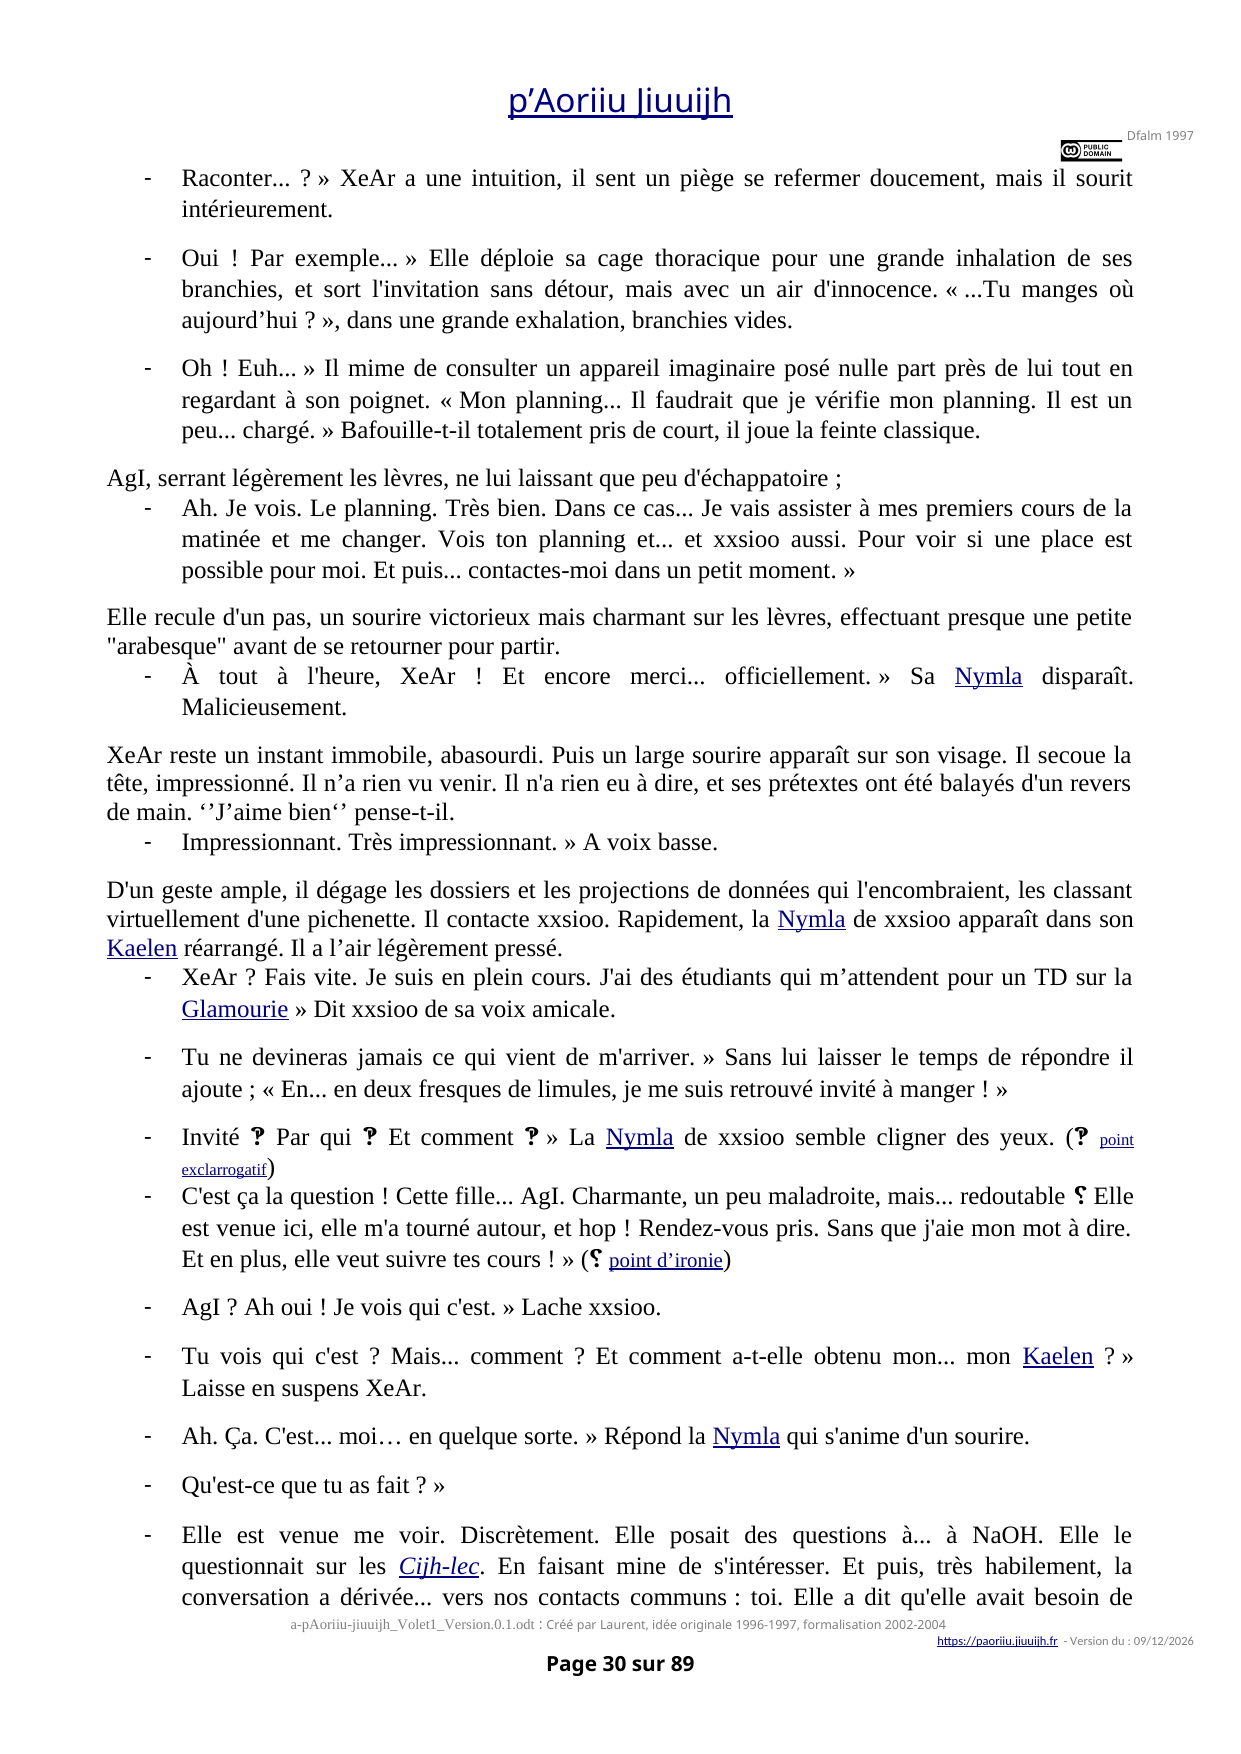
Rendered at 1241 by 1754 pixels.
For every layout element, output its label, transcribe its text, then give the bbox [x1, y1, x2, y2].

list XeAr ? Fais vite. Je suis en plein cours. J'ai des étudiants qui m’attendent pour un TD sur la Glamourie » Dit xxsioo de sa voix amicale. [144, 961, 1134, 1023]
list Ah. Ça. C'est... moi… en quelque sorte. » Répond la Nymla qui s'anime d'un sourire. [144, 1420, 1134, 1451]
list AgI ? Ah oui ! Je vois qui c'est. » Lache xxsioo. [144, 1291, 1134, 1322]
list Oui ! Par exemple... » Elle déploie sa cage thoracique pour une grande inhalation de ses branchies, et sort l'invitation sans détour, mais avec un air d'innocence. « ...Tu manges où aujourd’hui ? », dans une grande exhalation, branchies vides. [144, 242, 1134, 334]
text XeAr reste un instant immobile, abasourdi. Puis un large sourire apparaît sur son visage. Il secoue la tête, impressionné. Il n’a rien vu venir. Il n'a rien eu à dire, et ses prétextes ont été balayés d'un revers de main. ‘’J’aime bien‘’ pense-t-il. [106, 740, 1134, 826]
list Impressionnant. Très impressionnant. » A voix basse. [144, 826, 1134, 856]
list Tu vois qui c'est ? Mais... comment ? Et comment a-t-elle obtenu mon... mon Kaelen ? » Laisse en suspens XeAr. [144, 1340, 1134, 1402]
list Elle est venue me voir. Discrètement. Elle posait des questions à... à NaOH. Elle le questionnait sur les Cijh-lec. En faisant mine de s'intéresser. Et puis, très habilement, la conversation a dérivée... vers nos contacts communs : toi. Elle a dit qu'elle avait besoin de [144, 1519, 1134, 1611]
list Tu ne devineras jamais ce qui vient de m'arriver. » Sans lui laisser le temps de répondre il ajoute ; « En... en deux fresques de limules, je me suis retrouvé invité à manger ! » [144, 1041, 1134, 1103]
list À tout à l'heure, XeAr ! Et encore merci... officiellement. » Sa Nymla disparaît. Malicieusement. [144, 660, 1134, 721]
list Ah. Je vois. Le planning. Très bien. Dans ce cas... Je vais assister à mes premiers cours de la matinée et me changer. Vois ton planning et... et xxsioo aussi. Pour voir si une place est possible pour moi. Et puis... contactes-moi dans un petit moment. » [144, 492, 1134, 584]
text Elle recule d'un pas, un sourire victorieux mais charmant sur les lèvres, effectuant presque une petite "arabesque" avant de se retourner pour partir. [106, 602, 1134, 660]
list Qu'est-ce que tu as fait ? » [144, 1469, 1134, 1500]
list Invité ‽ Par qui ‽ Et comment ‽ » La Nymla de xxsioo semble cligner des yeux. (‽ point exclarrogatif) [144, 1121, 1134, 1181]
list C'est ça la question ! Cette fille... AgI. Charmante, un peu maladroite, mais... redoutable ⸮ Elle est venue ici, elle m'a tourné autour, et hop ! Rendez-vous pris. Sans que j'aie mon mot à dire. Et en plus, elle veut suivre tes cours ! » (⸮ point d’ironie) [144, 1181, 1134, 1272]
list Raconter... ? » XeAr a une intuition, il sent un piège se refermer doucement, mais il sourit intérieurement. [144, 162, 1134, 223]
text AgI, serrant légèrement les lèvres, ne lui laissant que peu d'échappatoire ; [106, 463, 1134, 492]
text D'un geste ample, il dégage les dossiers et les projections de données qui l'encombraient, les classant virtuellement d'une pichenette. Il contacte xxsioo. Rapidement, la Nymla de xxsioo apparaît dans son Kaelen réarrangé. Il a l’air légèrement pressé. [106, 875, 1134, 961]
list Oh ! Euh... » Il mime de consulter un appareil imaginaire posé nulle part près de lui tout en regardant à son poignet. « Mon planning... Il faudrait que je vérifie mon planning. Il est un peu... chargé. » Bafouille-t-il totalement pris de court, il joue la feinte classique. [144, 352, 1134, 444]
